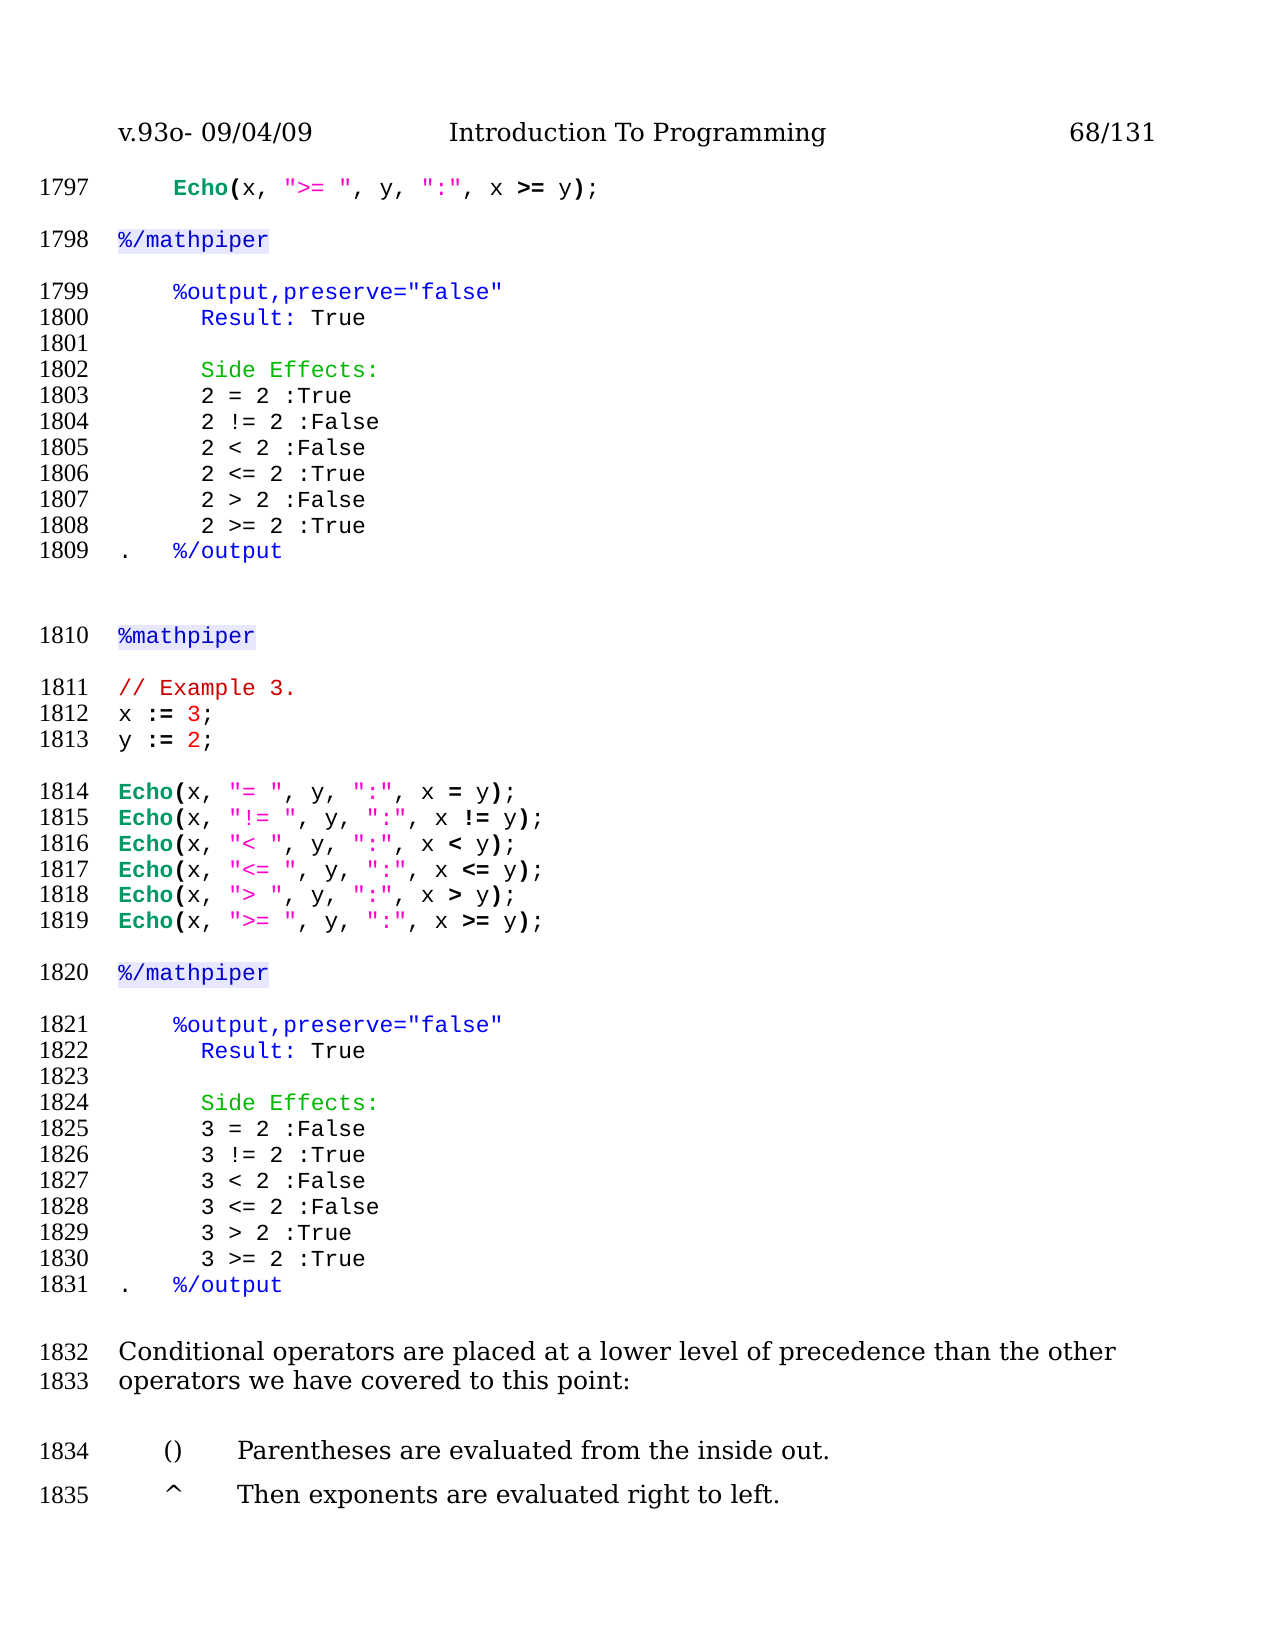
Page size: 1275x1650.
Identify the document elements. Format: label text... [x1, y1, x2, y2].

text Echo(x, "!= ", y, ":", x != y); [118, 806, 1157, 832]
text 3 < 2 :False [118, 1169, 1157, 1195]
text () Parentheses are evaluated from the inside out. [163, 1437, 1157, 1466]
text x := 3; [118, 702, 1157, 728]
text Result: True [118, 1039, 1157, 1065]
text Echo(x, "= ", y, ":", x = y); [118, 780, 1157, 806]
text %/mathpiper [118, 229, 1157, 254]
text 2 <= 2 :True [118, 462, 1157, 488]
text 3 > 2 :True [118, 1221, 1157, 1247]
text 2 > 2 :False [118, 488, 1157, 514]
text %output,preserve="false" [118, 281, 1157, 306]
text %mathpiper [118, 624, 1157, 650]
text 3 != 2 :True [118, 1143, 1157, 1169]
text Result: True [118, 306, 1157, 332]
text Side Effects: [118, 358, 1157, 384]
text 3 <= 2 :False [118, 1195, 1157, 1221]
text ^ Then exponents are evaluated right to left. [163, 1481, 1157, 1510]
text y := 2; [118, 728, 1157, 754]
text 2 < 2 :False [118, 436, 1157, 462]
text 2 >= 2 :True [118, 514, 1157, 540]
text . %/output [118, 1273, 1157, 1299]
text Conditional operators are placed at a lower level of precedence than the other operators we have covered to this point: [118, 1337, 1157, 1396]
text Side Effects: [118, 1091, 1157, 1117]
text %/mathpiper [118, 962, 1157, 988]
text Echo(x, ">= ", y, ":", x >= y); [118, 910, 1157, 936]
text %output,preserve="false" [118, 1013, 1157, 1039]
text 3 = 2 :False [118, 1117, 1157, 1143]
text Echo(x, "< ", y, ":", x < y); [118, 832, 1157, 858]
text 2 = 2 :True [118, 384, 1157, 410]
text Echo(x, "> ", y, ":", x > y); [118, 884, 1157, 910]
text Echo(x, ">= ", y, ":", x >= y); [118, 177, 1157, 203]
text Echo(x, "<= ", y, ":", x <= y); [118, 858, 1157, 884]
text // Example 3. [118, 676, 1157, 702]
text 2 != 2 :False [118, 410, 1157, 436]
text 3 >= 2 :True [118, 1247, 1157, 1273]
text . %/output [118, 540, 1157, 566]
